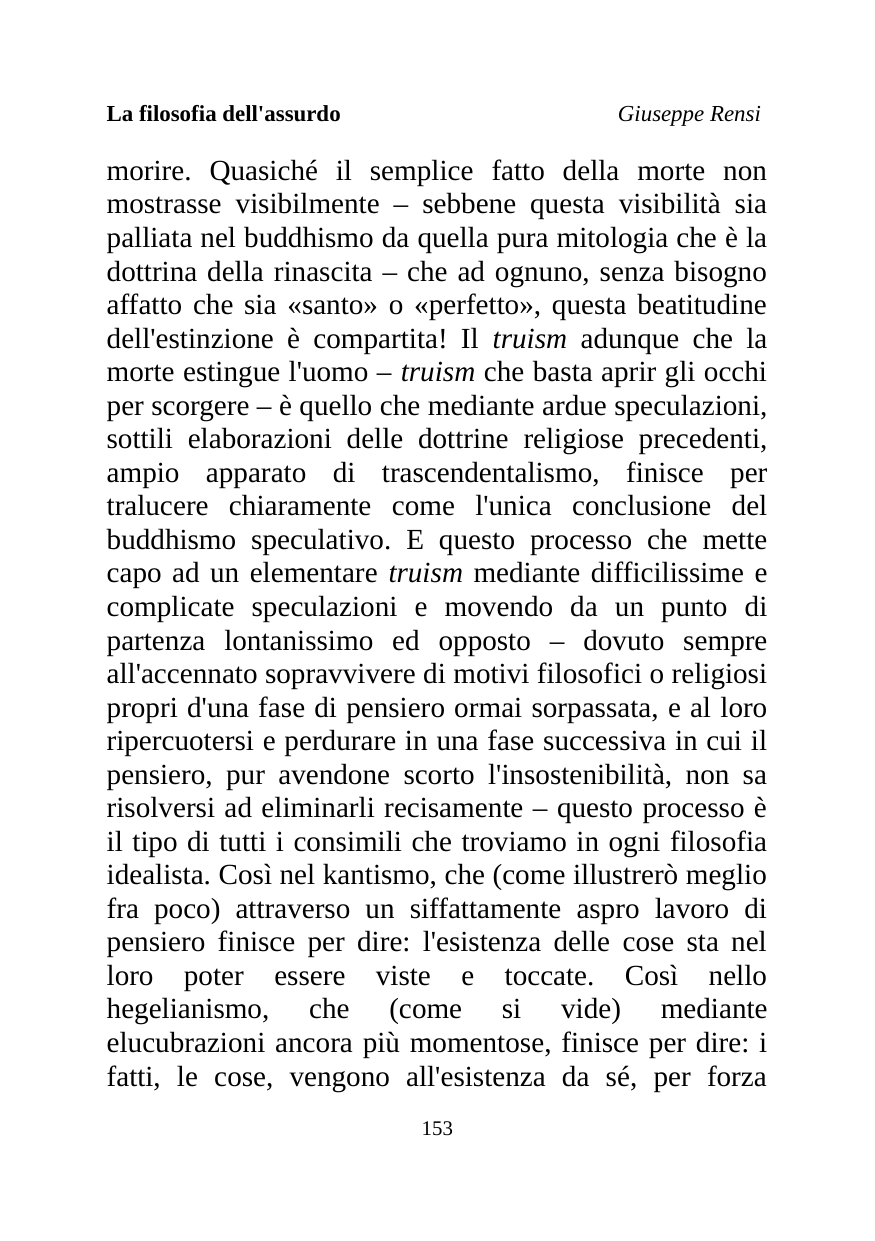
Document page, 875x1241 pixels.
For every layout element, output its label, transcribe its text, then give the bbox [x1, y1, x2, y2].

text morire. Quasiché il semplice fatto della morte non mostrasse visibilmente – sebbene questa visibilità sia palliata nel buddhismo da quella pura mitologia che è la dottrina della rinascita – che ad ognuno, senza bisogno affatto che sia «santo» o «perfetto», questa beatitudine dell'estinzione è compartita! Il truism adunque che la morte estingue l'uomo – truism che basta aprir gli occhi per scorgere – è quello che mediante ardue speculazioni, sottili elaborazioni delle dottrine religiose precedenti, ampio apparato di trascendentalismo, finisce per tralucere chiaramente come l'unica conclusione del buddhismo speculativo. E questo processo che mette capo ad un elementare truism mediante difficilissime e complicate speculazioni e movendo da un punto di partenza lontanissimo ed opposto – dovuto sempre all'accennato sopravvivere di motivi filosofici o religiosi propri d'una fase di pensiero ormai sorpassata, e al loro ripercuotersi e perdurare in una fase successiva in cui il pensiero, pur avendone scorto l'insostenibilità, non sa risolversi ad eliminarli recisamente – questo processo è il tipo di tutti i consimili che troviamo in ogni filosofia idealista. Così nel kantismo, che (come illustrerò meglio fra poco) attraverso un siffattamente aspro lavoro di pensiero finisce per dire: l'esistenza delle cose sta nel loro poter essere viste e toccate. Così nello hegelianismo, che (come si vide) mediante elucubrazioni ancora più momentose, finisce per dire: i fatti, le cose, vengono all'esistenza da sé, per forza [106, 153, 768, 1092]
